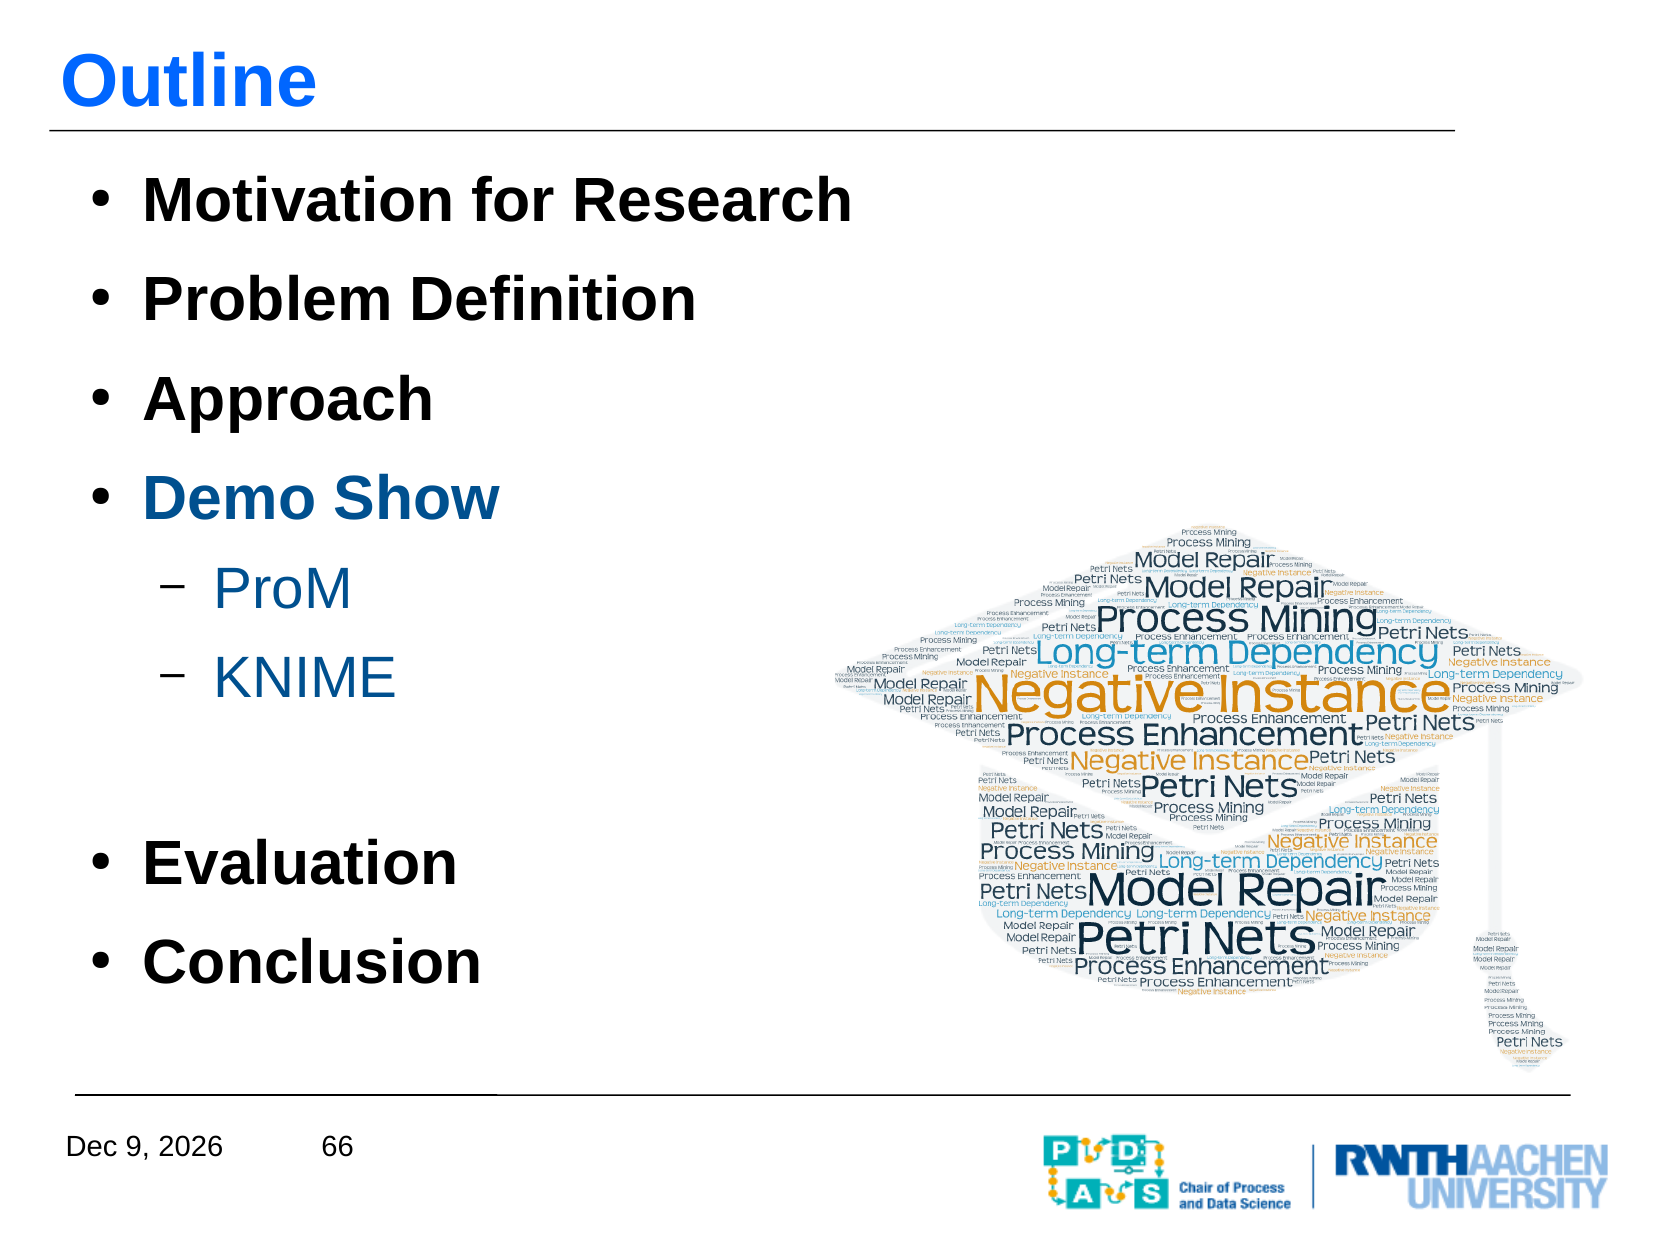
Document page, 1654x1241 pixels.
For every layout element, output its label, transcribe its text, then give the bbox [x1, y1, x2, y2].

list Motivation for Research Problem Definition Approach Demo Show ProM KNIME Evaluation Conclusion [71, 165, 916, 1021]
title Outline [60, 30, 1549, 131]
picture [810, 502, 1603, 1086]
picture [1005, 1090, 1647, 1241]
